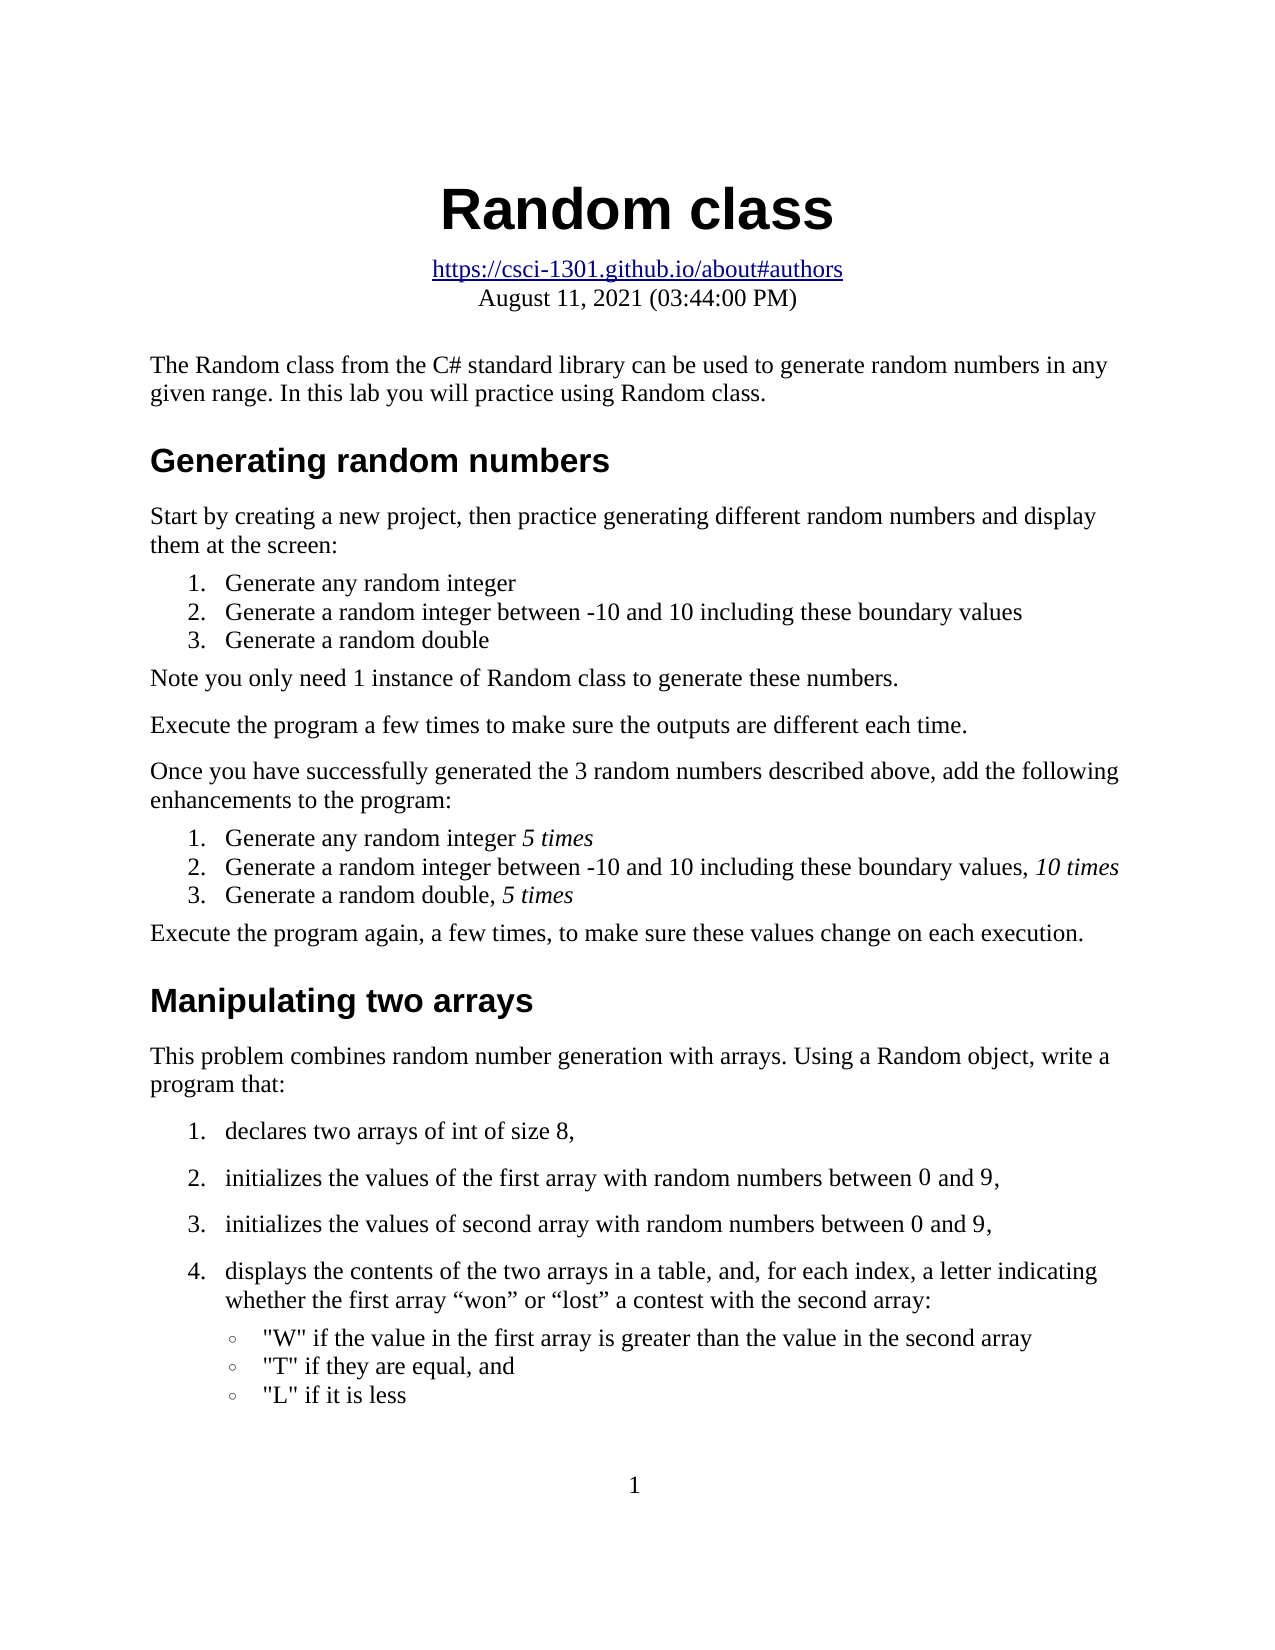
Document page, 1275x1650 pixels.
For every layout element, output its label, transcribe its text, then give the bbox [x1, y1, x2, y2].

list Generate any random integer 5 times [187, 823, 1125, 852]
text Execute the program a few times to make sure the outputs are different each time. [150, 710, 1125, 738]
text August 11, 2021 (03:44:00 PM) [150, 283, 1125, 312]
list declares two arrays of int of size 8, [187, 1116, 1125, 1145]
text https://csci-1301.github.io/about#authors [150, 254, 1125, 283]
list initializes the values of second array with random numbers between and , [187, 1209, 1125, 1238]
text Once you have successfully generated the 3 random numbers described above, add the following enhancements to the program: [150, 756, 1125, 814]
list Generate a random integer between -10 and 10 including these boundary values, 10 times [187, 852, 1125, 880]
text The Random class from the C# standard library can be used to generate random numbers in any given range. In this lab you will practice using Random class. [150, 350, 1125, 407]
text This problem combines random number generation with arrays. Using a Random object, write a program that: [150, 1041, 1125, 1098]
list "L" if it is less [225, 1380, 1125, 1409]
text Note you only need 1 instance of Random class to generate these numbers. [150, 663, 1125, 692]
subtitle Generating random numbers [150, 441, 1125, 480]
list initializes the values of the first array with random numbers between and , [187, 1163, 1125, 1192]
title Random class [150, 175, 1125, 242]
list Generate a random double, 5 times [187, 880, 1125, 909]
subtitle Manipulating two arrays [150, 981, 1125, 1019]
list Generate a random double [187, 625, 1125, 654]
list "T" if they are equal, and [225, 1351, 1125, 1380]
list Generate a random integer between -10 and 10 including these boundary values [187, 597, 1125, 625]
list Generate any random integer [187, 568, 1125, 597]
list displays the contents of the two arrays in a table, and, for each index, a letter indicating whether the first array “won” or “lost” a contest with the second array: [187, 1256, 1125, 1314]
text Start by creating a new project, then practice generating different random numbers and display them at the screen: [150, 501, 1125, 559]
text Execute the program again, a few times, to make sure these values change on each execution. [150, 918, 1125, 947]
list "W" if the value in the first array is greater than the value in the second array [225, 1323, 1125, 1351]
